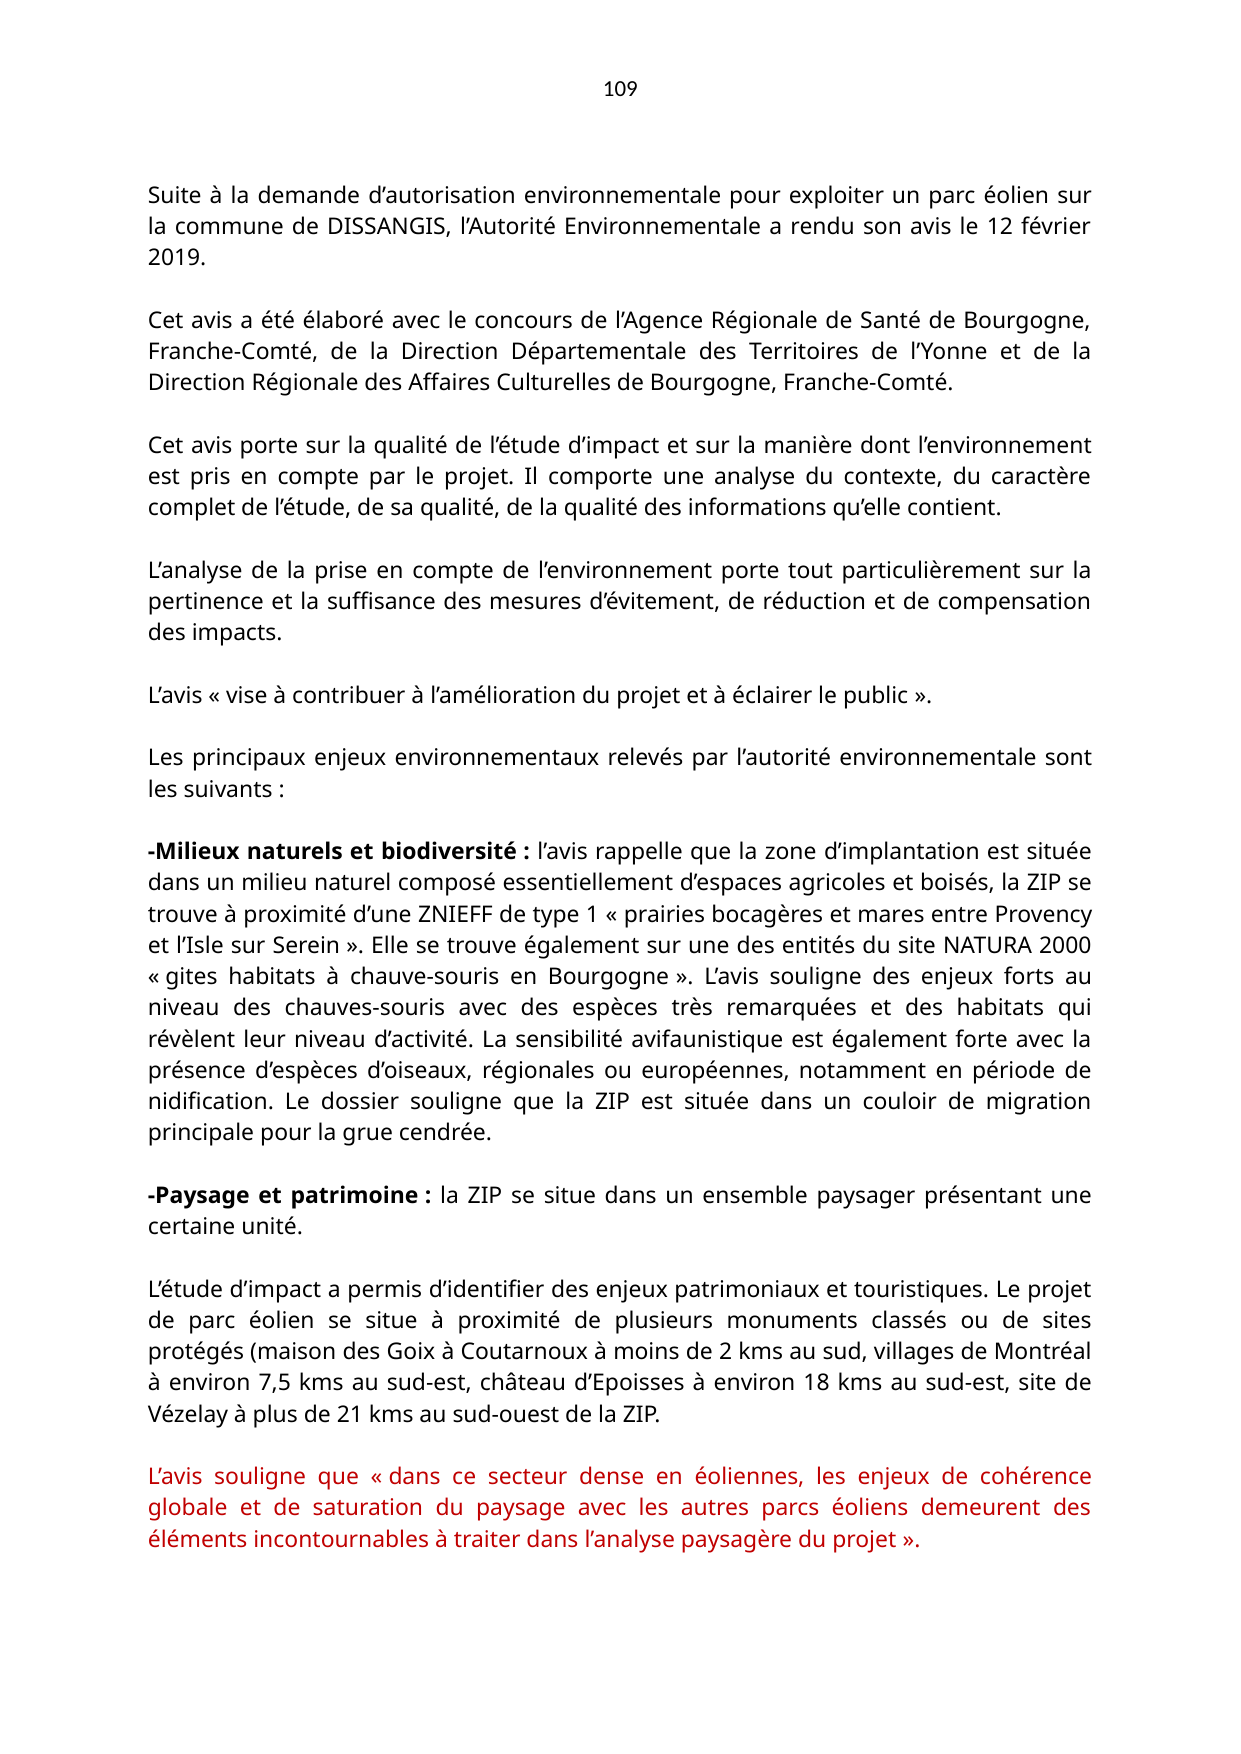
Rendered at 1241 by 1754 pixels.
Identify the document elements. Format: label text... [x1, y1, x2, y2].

text -Paysage et patrimoine : la ZIP se situe dans un ensemble paysager présentant une certaine unité. [148, 1179, 1093, 1241]
text L’étude d’impact a permis d’identifier des enjeux patrimoniaux et touristiques. Le projet de parc éolien se situe à proximité de plusieurs monuments classés ou de sites protégés (maison des Goix à Coutarnoux à moins de 2 kms au sud, villages de Montréal à environ 7,5 kms au sud-est, château d’Epoisses à environ 18 kms au sud-est, site de Vézelay à plus de 21 kms au sud-ouest de la ZIP. [148, 1273, 1093, 1429]
text Suite à la demande d’autorisation environnementale pour exploiter un parc éolien sur la commune de DISSANGIS, l’Autorité Environnementale a rendu son avis le 12 février 2019. [148, 179, 1093, 273]
text Les principaux enjeux environnementaux relevés par l’autorité environnementale sont les suivants : [148, 741, 1093, 804]
text -Milieux naturels et biodiversité : l’avis rappelle que la zone d’implantation est située dans un milieu naturel composé essentiellement d’espaces agricoles et boisés, la ZIP se trouve à proximité d’une ZNIEFF de type 1 « prairies bocagères et mares entre Provency et l’Isle sur Serein ». Elle se trouve également sur une des entités du site NATURA 2000 « gites habitats à chauve-souris en Bourgogne ». L’avis souligne des enjeux forts au niveau des chauves-souris avec des espèces très remarquées et des habitats qui révèlent leur niveau d’activité. La sensibilité avifaunistique est également forte avec la présence d’espèces d’oiseaux, régionales ou européennes, notamment en période de nidification. Le dossier souligne que la ZIP est située dans un couloir de migration principale pour la grue cendrée. [148, 835, 1093, 1148]
text L’avis « vise à contribuer à l’amélioration du projet et à éclairer le public ». [148, 679, 1093, 710]
text L’avis souligne que « dans ce secteur dense en éoliennes, les enjeux de cohérence globale et de saturation du paysage avec les autres parcs éoliens demeurent des éléments incontournables à traiter dans l’analyse paysagère du projet ». [148, 1460, 1093, 1554]
text L’analyse de la prise en compte de l’environnement porte tout particulièrement sur la pertinence et la suffisance des mesures d’évitement, de réduction et de compensation des impacts. [148, 554, 1093, 648]
text Cet avis a été élaboré avec le concours de l’Agence Régionale de Santé de Bourgogne, Franche-Comté, de la Direction Départementale des Territoires de l’Yonne et de la Direction Régionale des Affaires Culturelles de Bourgogne, Franche-Comté. [148, 304, 1093, 398]
text Cet avis porte sur la qualité de l’étude d’impact et sur la manière dont l’environnement est pris en compte par le projet. Il comporte une analyse du contexte, du caractère complet de l’étude, de sa qualité, de la qualité des informations qu’elle contient. [148, 429, 1093, 523]
